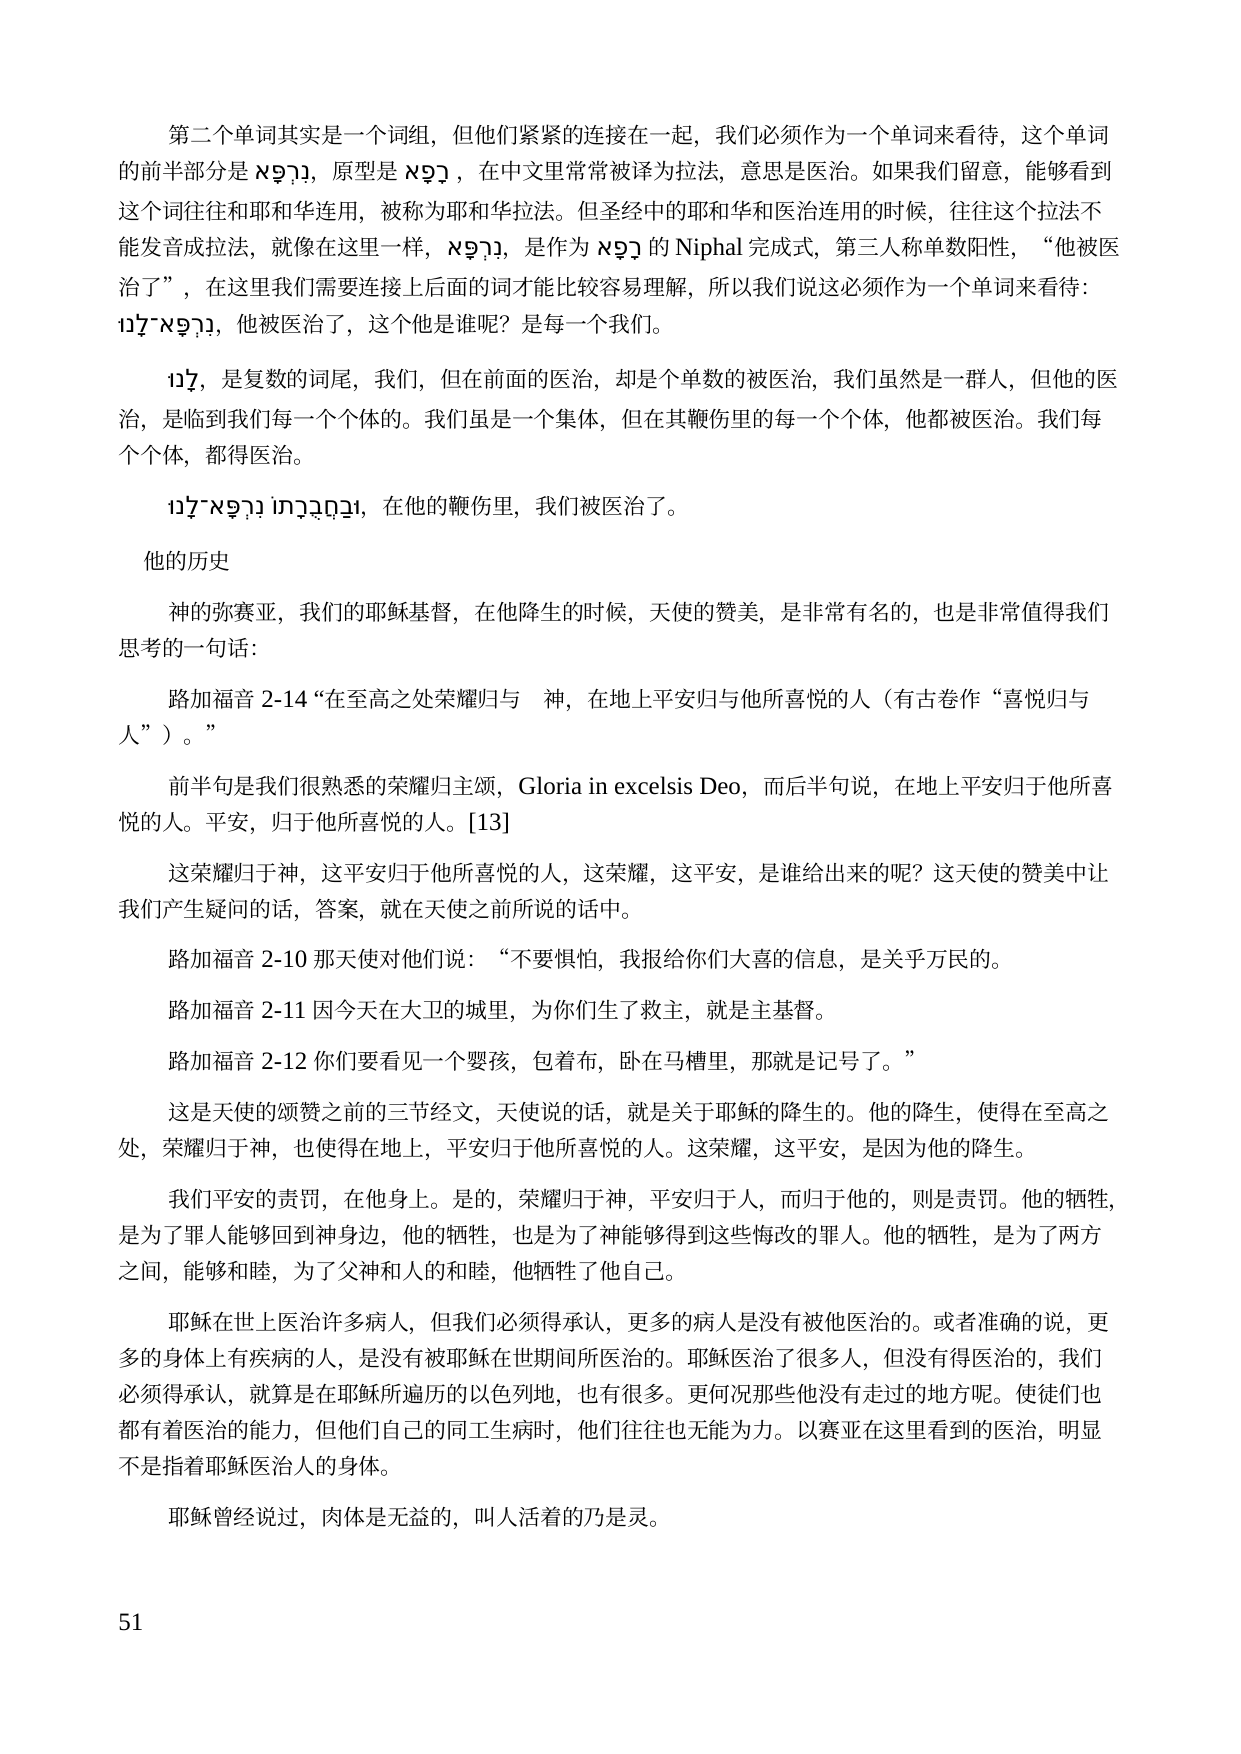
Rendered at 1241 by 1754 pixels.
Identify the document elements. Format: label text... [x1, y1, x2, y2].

text 这荣耀归于神，这平安归于他所喜悦的人，这荣耀，这平安，是谁给出来的呢？这天使的赞美中让我们产生疑问的话，答案，就在天使之前所说的话中。 [118, 856, 1122, 923]
text 第二个单词其实是一个词组，但他们紧紧的连接在一起，我们必须作为一个单词来看待，这个单词的前半部分是נִרְפָּא，原型是 רָפָא ，在中文里常常被译为拉法，意思是医治。如果我们留意，能够看到这个词往往和耶和华连用，被称为耶和华拉法。但圣经中的耶和华和医治连用的时候，往往这个拉法不能发音成拉法，就像在这里一样，נִרְפָּא，是作为 רָפָא 的Niphal完成式，第三人称单数阳性，“他被医治了”，在这里我们需要连接上后面的词才能比较容易理解，所以我们说这必须作为一个单词来看待：נִרְפָּא־לָנוּ，他被医治了，这个他是谁呢？是每一个我们。 [118, 118, 1122, 342]
text 路加福音 2-14 “在至高之处荣耀归与 神，在地上平安归与他所喜悦的人（有古卷作“喜悦归与人”）。” [118, 682, 1122, 750]
text 耶稣曾经说过，肉体是无益的，叫人活着的乃是灵。 [118, 1500, 1122, 1532]
text 路加福音 2-10 那天使对他们说：“不要惧怕，我报给你们大喜的信息，是关乎万民的。 [118, 943, 1122, 974]
text 他的历史 [118, 544, 1122, 576]
text 我们平安的责罚，在他身上。是的，荣耀归于神，平安归于人，而归于他的，则是责罚。他的牺牲，是为了罪人能够回到神身边，他的牺牲，也是为了神能够得到这些悔改的罪人。他的牺牲，是为了两方之间，能够和睦，为了父神和人的和睦，他牺牲了他自己。 [118, 1182, 1122, 1286]
text לָנוּ，是复数的词尾，我们，但在前面的医治，却是个单数的被医治，我们虽然是一群人，但他的医治，是临到我们每一个个体的。我们虽是一个集体，但在其鞭伤里的每一个个体，他都被医治。我们每个个体，都得医治。 [118, 362, 1122, 470]
text 前半句是我们很熟悉的荣耀归主颂，Gloria in excelsis Deo，而后半句说，在地上平安归于他所喜悦的人。平安，归于他所喜悦的人。[13] [118, 769, 1122, 837]
text 神的弥赛亚，我们的耶稣基督，在他降生的时候，天使的赞美，是非常有名的，也是非常值得我们思考的一句话： [118, 595, 1122, 663]
text 路加福音 2-12 你们要看见一个婴孩，包着布，卧在马槽里，那就是记号了。” [118, 1044, 1122, 1076]
text 路加福音 2-11 因今天在大卫的城里，为你们生了救主，就是主基督。 [118, 993, 1122, 1025]
text וּבַחֲבֻרָתוֹ נִרְפָּא־לָנוּ，在他的鞭伤里，我们被医治了。 [118, 489, 1122, 524]
text 耶稣在世上医治许多病人，但我们必须得承认，更多的病人是没有被他医治的。或者准确的说，更多的身体上有疾病的人，是没有被耶稣在世期间所医治的。耶稣医治了很多人，但没有得医治的，我们必须得承认，就算是在耶稣所遍历的以色列地，也有很多。更何况那些他没有走过的地方呢。使徒们也都有着医治的能力，但他们自己的同工生病时，他们往往也无能为力。以赛亚在这里看到的医治，明显不是指着耶稣医治人的身体。 [118, 1305, 1122, 1481]
text 这是天使的颂赞之前的三节经文，天使说的话，就是关于耶稣的降生的。他的降生，使得在至高之处，荣耀归于神，也使得在地上，平安归于他所喜悦的人。这荣耀，这平安，是因为他的降生。 [118, 1095, 1122, 1162]
